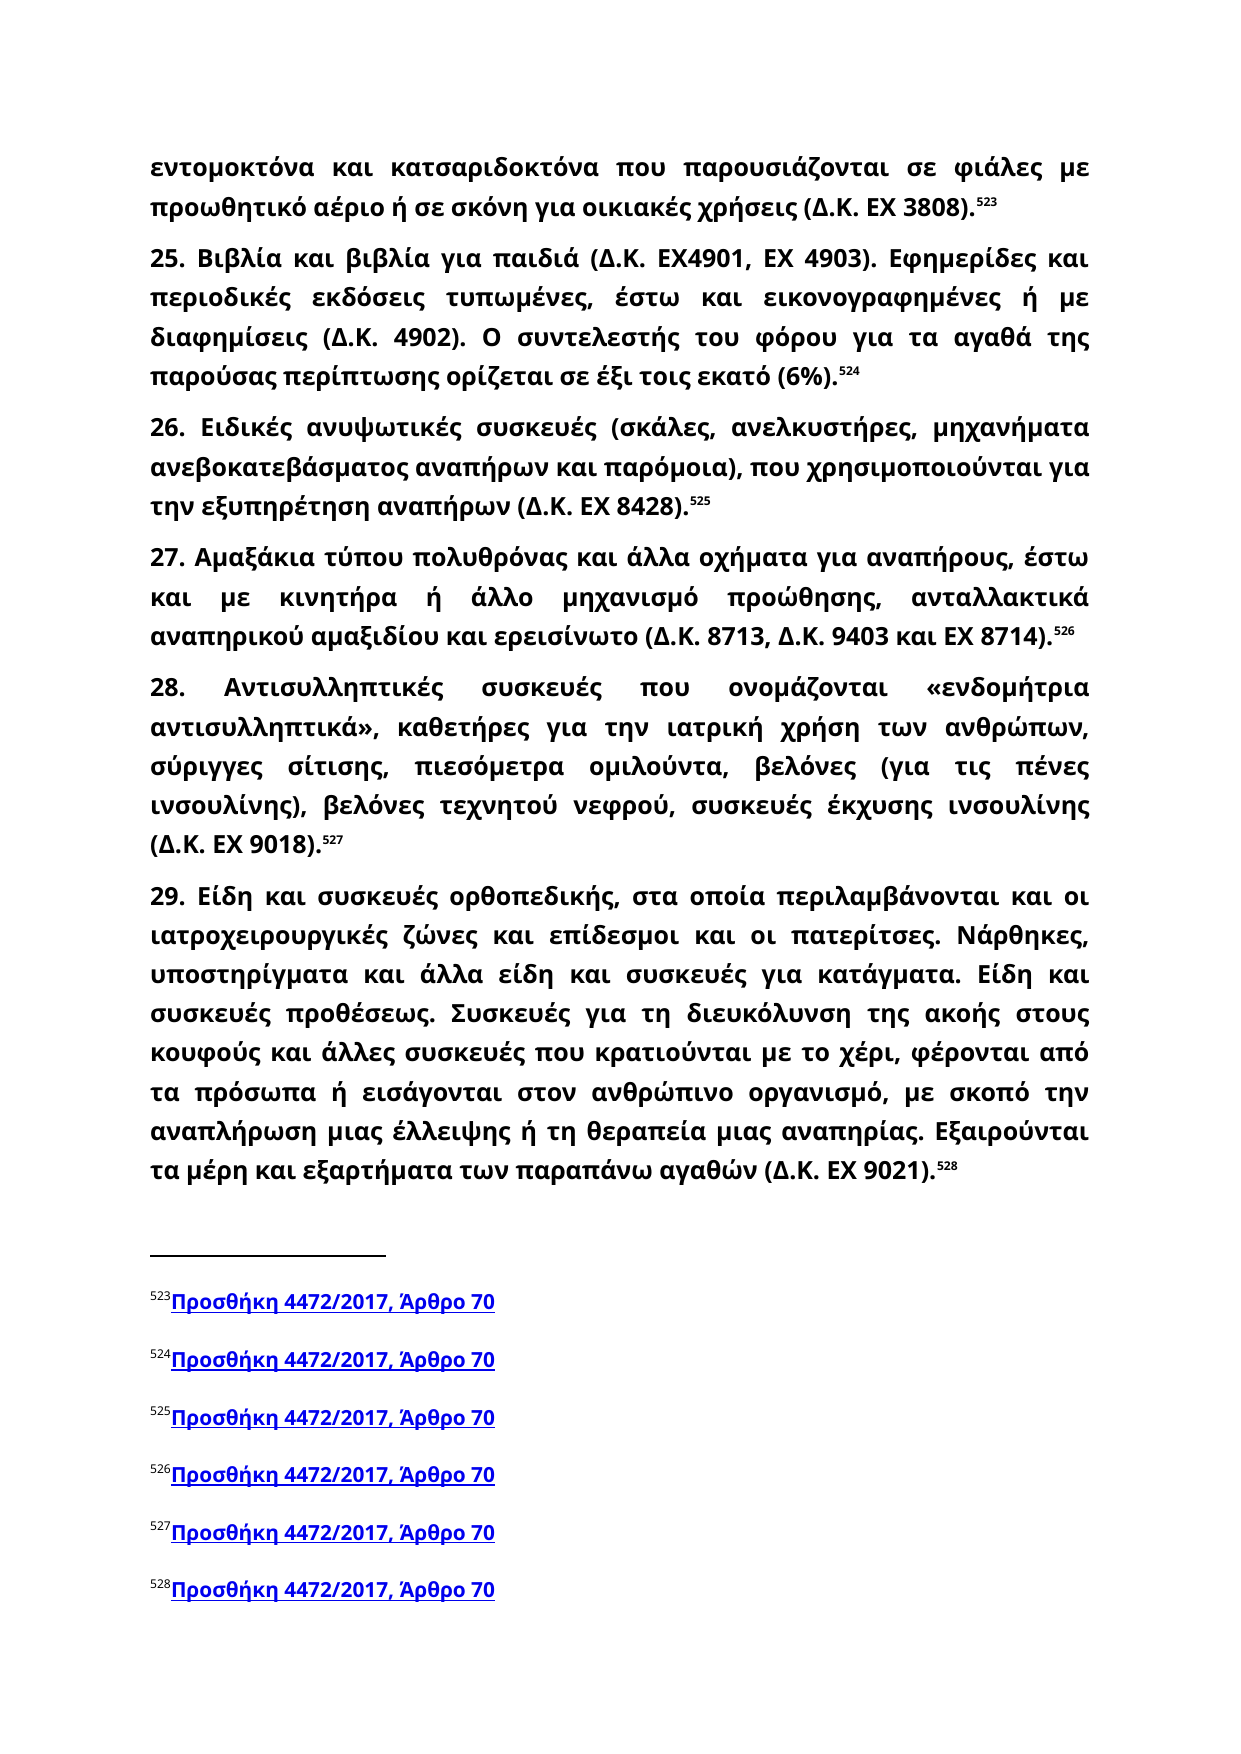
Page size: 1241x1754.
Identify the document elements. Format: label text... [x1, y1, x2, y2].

text 27. Αμαξάκια τύπου πολυθρόνας και άλλα οχήματα για αναπήρους, έστω και με κινητήρα ή άλλο μηχανισμό προώθησης, ανταλλακτικά αναπηρικού αμαξιδίου και ερεισίνωτο (Δ.Κ. 8713, Δ.Κ. 9403 και ΕΧ 8714). [150, 540, 1090, 652]
text 28. Αντισυλληπτικές συσκευές που ονομάζονται «ενδομήτρια αντισυλληπτικά», καθετήρες για την ιατρική χρήση των ανθρώπων, σύριγγες σίτισης, πιεσόμετρα ομιλούντα, βελόνες (για τις πένες ινσουλίνης), βελόνες τεχνητού νεφρού, συσκευές έκχυσης ινσουλίνης (Δ.Κ. ΕΧ 9018). [150, 670, 1090, 861]
text Προσθήκη 4472/2017, Άρθρο 70 [150, 1518, 1090, 1546]
text εντομοκτόνα και κατσαριδοκτόνα που παρουσιάζονται σε φιάλες με προωθητικό αέριο ή σε σκόνη για οικιακές χρήσεις (Δ.Κ. ΕΧ 3808). [150, 150, 1090, 223]
text Προσθήκη 4472/2017, Άρθρο 70 [150, 1403, 1090, 1431]
text 25. Βιβλία και βιβλία για παιδιά (Δ.Κ. ΕΧ4901, ΕΧ 4903). Εφημερίδες και περιοδικές εκδόσεις τυπωμένες, έστω και εικονογραφημένες ή με διαφημίσεις (Δ.Κ. 4902). Ο συντελεστής του φόρου για τα αγαθά της παρούσας περίπτωσης ορίζεται σε έξι τοις εκατό (6%). [150, 241, 1090, 392]
text Προσθήκη 4472/2017, Άρθρο 70 [150, 1345, 1090, 1373]
text 29. Είδη και συσκευές ορθοπεδικής, στα οποία περιλαμβάνονται και οι ιατροχειρουργικές ζώνες και επίδεσμοι και οι πατερίτσες. Νάρθηκες, υποστηρίγματα και άλλα είδη και συσκευές για κατάγματα. Είδη και συσκευές προθέσεως. Συσκευές για τη διευκόλυνση της ακοής στους κουφούς και άλλες συσκευές που κρατιούνται με το χέρι, φέρονται από τα πρόσωπα ή εισάγονται στον ανθρώπινο οργανισμό, με σκοπό την αναπλήρωση μιας έλλειψης ή τη θεραπεία μιας αναπηρίας. Εξαιρούνται τα μέρη και εξαρτήματα των παραπάνω αγαθών (Δ.Κ. ΕΧ 9021). [150, 878, 1090, 1187]
text 26. Ειδικές ανυψωτικές συσκευές (σκάλες, ανελκυστήρες, μηχανήματα ανεβοκατεβάσματος αναπήρων και παρόμοια), που χρησιμοποιούνται για την εξυπηρέτηση αναπήρων (Δ.Κ. ΕΧ 8428). [150, 410, 1090, 522]
text Προσθήκη 4472/2017, Άρθρο 70 [150, 1287, 1090, 1316]
text Προσθήκη 4472/2017, Άρθρο 70 [150, 1576, 1090, 1604]
text Προσθήκη 4472/2017, Άρθρο 70 [150, 1460, 1090, 1489]
